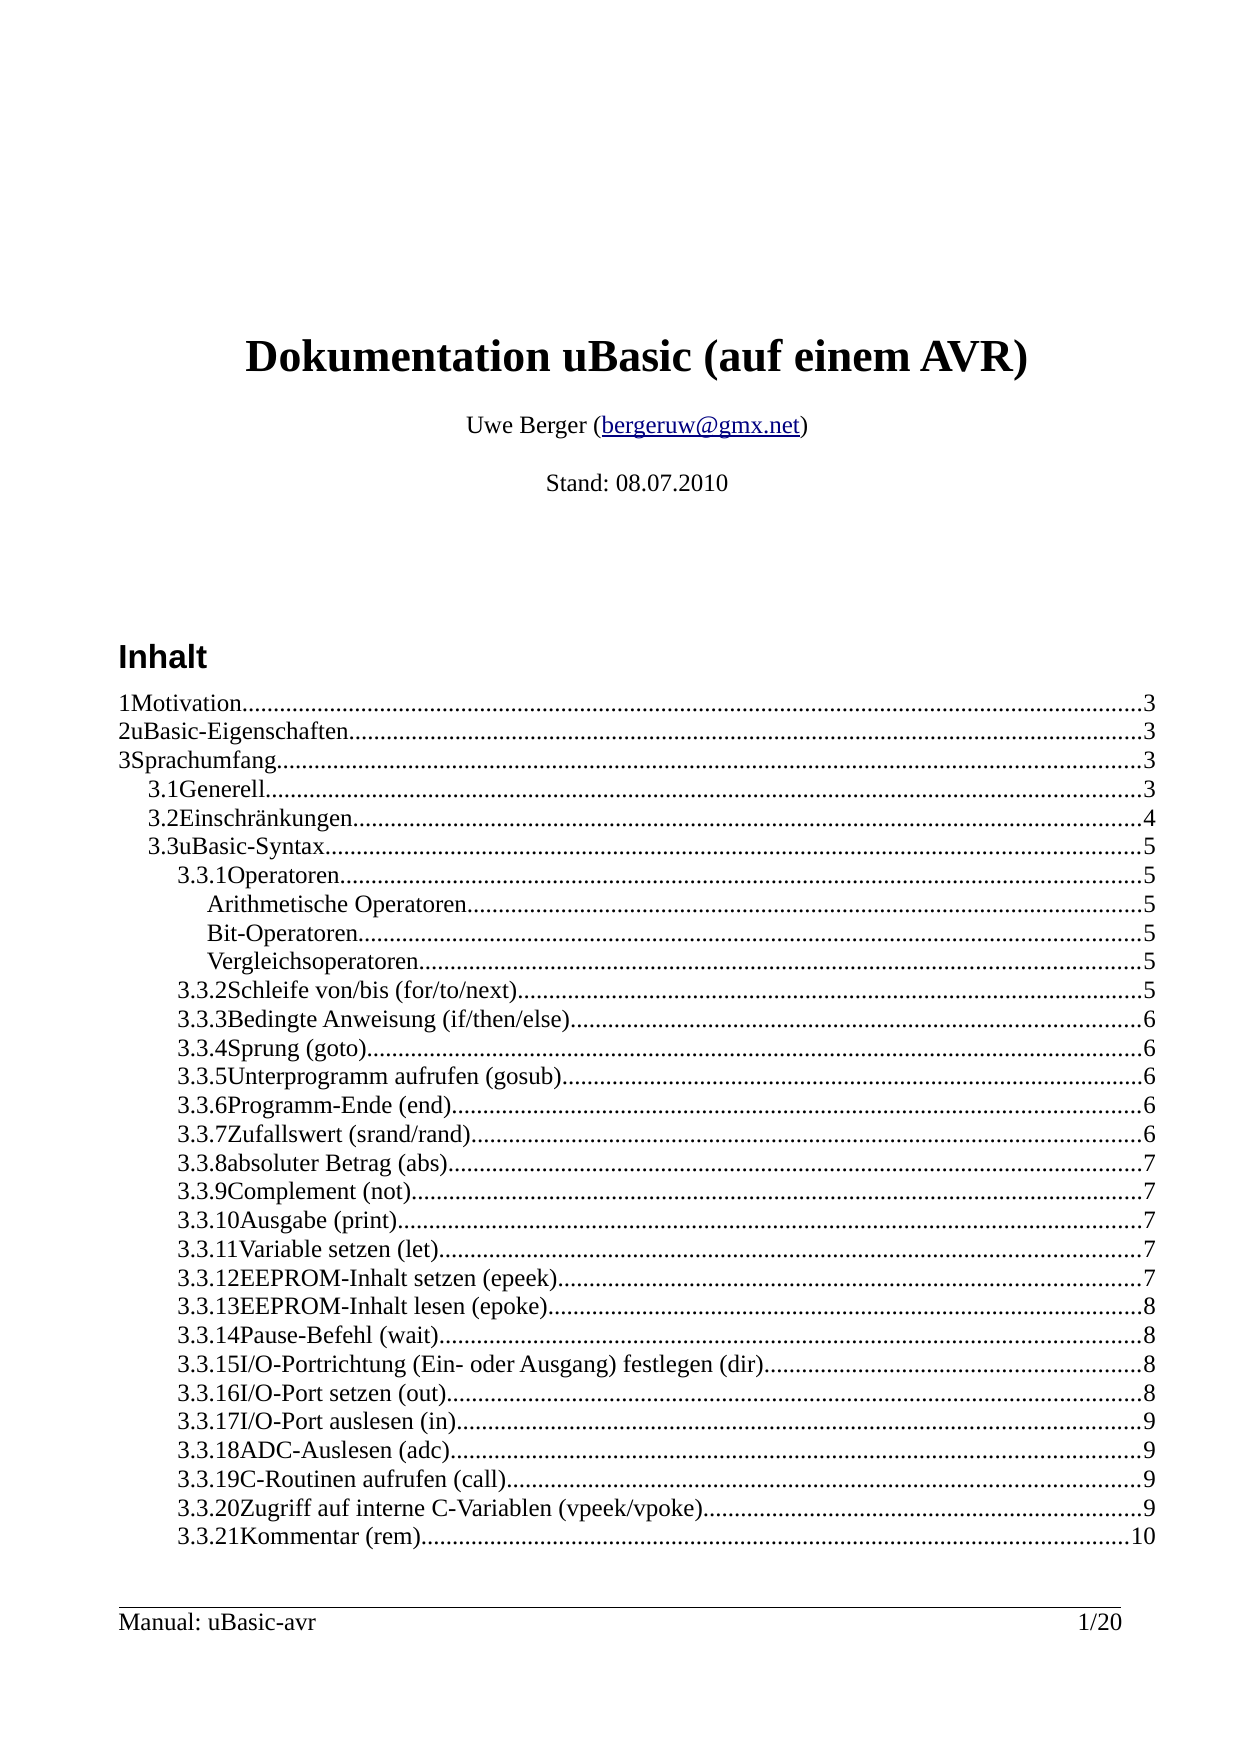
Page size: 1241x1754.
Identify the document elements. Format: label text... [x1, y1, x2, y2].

text 3.1Generell 3 [148, 774, 1156, 803]
text 3.3.21Kommentar (rem) 10 [177, 1521, 1156, 1550]
text Arithmetische Operatoren 5 [207, 889, 1156, 918]
subtitle Inhalt [118, 637, 1156, 675]
text 3.3.8absoluter Betrag (abs) 7 [177, 1148, 1156, 1176]
text 3.3.2Schleife von/bis (for/to/next) 5 [177, 975, 1156, 1004]
text 3.3.5Unterprogramm aufrufen (gosub) 6 [177, 1061, 1156, 1090]
text 3.2Einschränkungen 4 [148, 803, 1156, 831]
text Dokumentation uBasic (auf einem AVR) [118, 329, 1156, 382]
text 3.3.13EEPROM-Inhalt lesen (epoke) 8 [177, 1291, 1156, 1320]
text 3.3.6Programm-Ende (end) 6 [177, 1090, 1156, 1119]
text 1Motivation 3 [118, 688, 1156, 716]
text 3.3.17I/O-Port auslesen (in) 9 [177, 1406, 1156, 1435]
text 2uBasic-Eigenschaften 3 [118, 716, 1156, 745]
text 3.3.1Operatoren 5 [177, 860, 1156, 889]
text 3.3.16I/O-Port setzen (out) 8 [177, 1378, 1156, 1406]
text 3.3.15I/O-Portrichtung (Ein- oder Ausgang) festlegen (dir) 8 [177, 1349, 1156, 1378]
text Vergleichsoperatoren 5 [207, 946, 1156, 975]
text Stand: 08.07.2010 [118, 468, 1156, 497]
text 3.3.10Ausgabe (print) 7 [177, 1205, 1156, 1234]
text 3.3.14Pause-Befehl (wait) 8 [177, 1320, 1156, 1349]
text Uwe Berger (bergeruw@gmx.net) [118, 410, 1156, 439]
text 3.3.11Variable setzen (let) 7 [177, 1234, 1156, 1263]
text 3.3.19C-Routinen aufrufen (call) 9 [177, 1464, 1156, 1493]
text 3.3uBasic-Syntax 5 [148, 831, 1156, 860]
text 3Sprachumfang 3 [118, 745, 1156, 774]
text 3.3.18ADC-Auslesen (adc) 9 [177, 1435, 1156, 1464]
text 3.3.9Complement (not) 7 [177, 1176, 1156, 1205]
text 3.3.12EEPROM-Inhalt setzen (epeek) 7 [177, 1263, 1156, 1291]
text 3.3.20Zugriff auf interne C-Variablen (vpeek/vpoke) 9 [177, 1493, 1156, 1521]
text Bit-Operatoren 5 [207, 918, 1156, 946]
text 3.3.7Zufallswert (srand/rand) 6 [177, 1119, 1156, 1148]
text 3.3.3Bedingte Anweisung (if/then/else) 6 [177, 1004, 1156, 1033]
text 3.3.4Sprung (goto) 6 [177, 1033, 1156, 1061]
